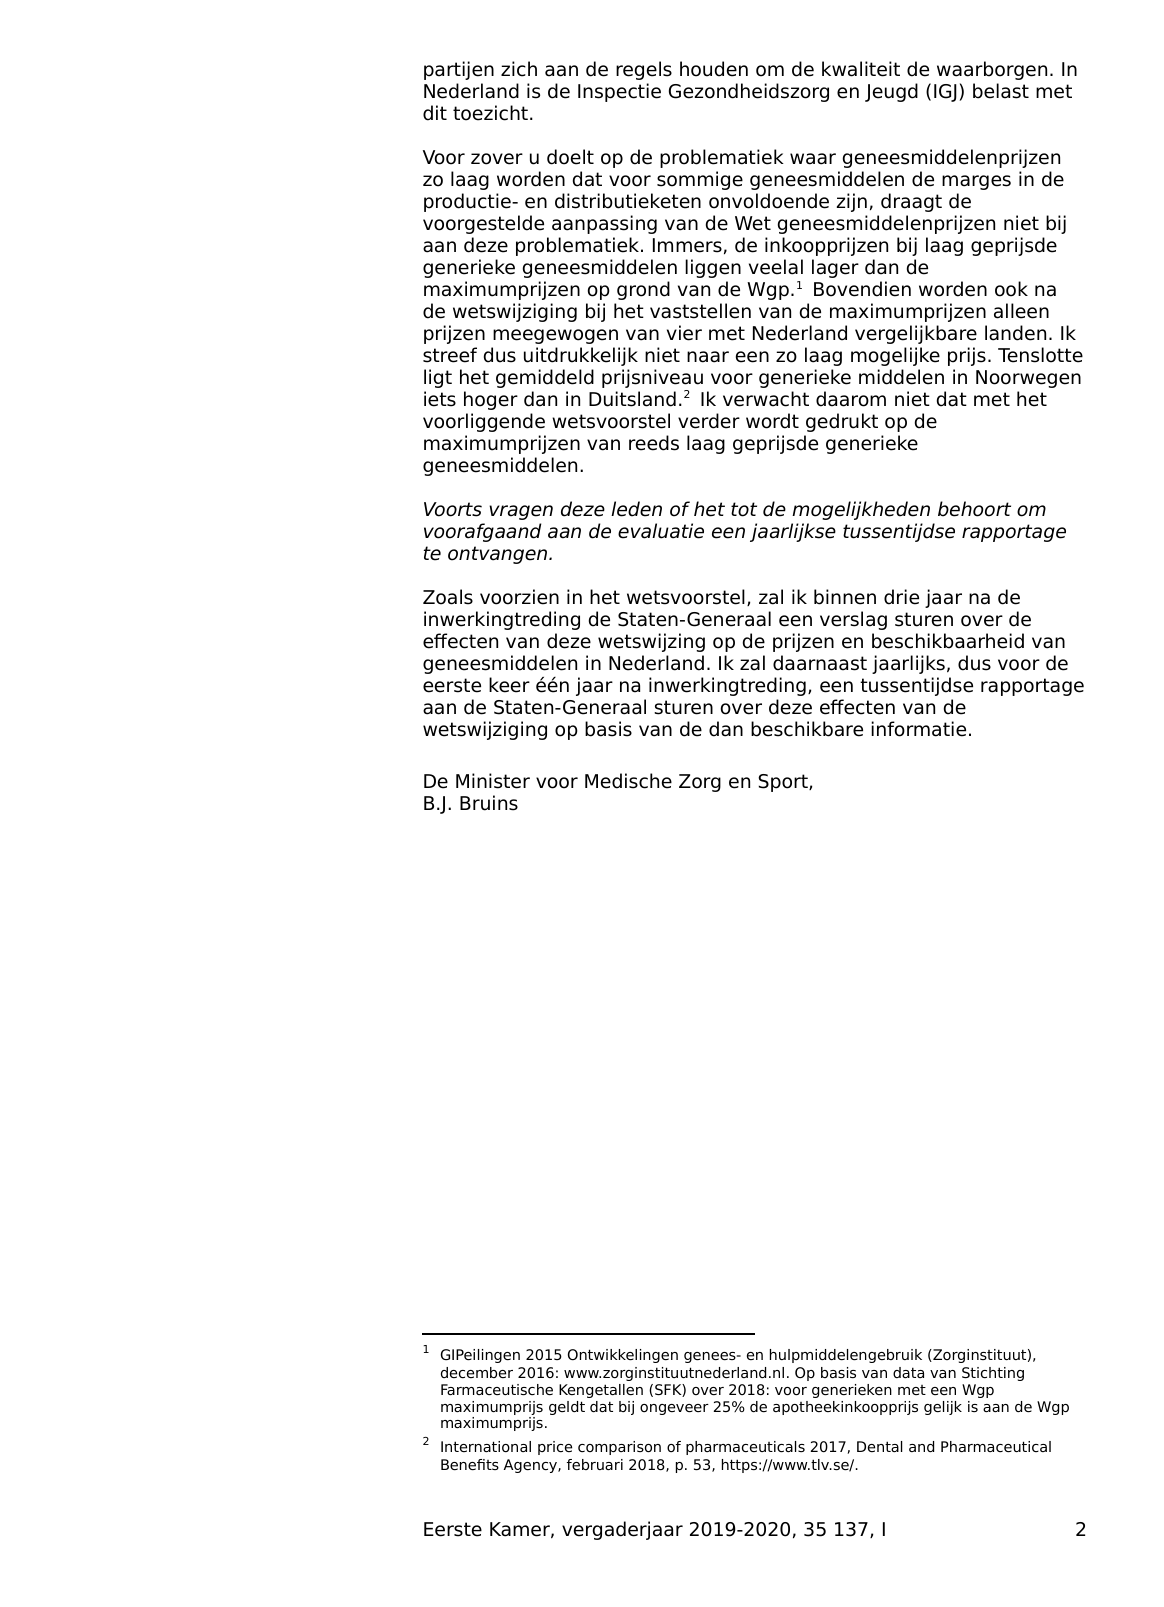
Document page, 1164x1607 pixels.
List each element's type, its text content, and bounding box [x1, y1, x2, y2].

text International price comparison of pharmaceuticals 2017, Dental and Pharmaceutical Benefits Agency, februari 2018, p. 53, https://www.tlv.se/. [422, 1435, 1087, 1474]
text Voorts vragen deze leden of het tot de mogelijkheden behoort om voorafgaand aan de evaluatie een jaarlijkse tussentijdse rapportage te ontvangen. [422, 499, 1087, 565]
text De Minister voor Medische Zorg en Sport, B.J. Bruins [422, 771, 1087, 815]
text Voor zover u doelt op de problematiek waar geneesmiddelenprijzen zo laag worden dat voor sommige geneesmiddelen de marges in de productie- en distributieketen onvoldoende zijn, draagt de voorgestelde aanpassing van de Wet geneesmiddelenprijzen niet bij aan deze problematiek. Immers, de inkoopprijzen bij laag geprijsde generieke geneesmiddelen liggen veelal lager dan de maximumprijzen op grond van de Wgp. Bovendien worden ook na de wetswijziging bij het vaststellen van de maximumprijzen alleen prijzen meegewogen van vier met Nederland vergelijkbare landen. Ik streef dus uitdrukkelijk niet naar een zo laag mogelijke prijs. Tenslotte ligt het gemiddeld prijsniveau voor generieke middelen in Noorwegen iets hoger dan in Duitsland. Ik verwacht daarom niet dat met het voorliggende wetsvoorstel verder wordt gedrukt op de maximumprijzen van reeds laag geprijsde generieke geneesmiddelen. [422, 147, 1087, 477]
text Zoals voorzien in het wetsvoorstel, zal ik binnen drie jaar na de inwerkingtreding de Staten-Generaal een verslag sturen over de effecten van deze wetswijzing op de prijzen en beschikbaarheid van geneesmiddelen in Nederland. Ik zal daarnaast jaarlijks, dus voor de eerste keer één jaar na inwerkingtreding, een tussentijdse rapportage aan de Staten-Generaal sturen over deze effecten van de wetswijziging op basis van de dan beschikbare informatie. [422, 587, 1087, 741]
text partijen zich aan de regels houden om de kwaliteit de waarborgen. In Nederland is de Inspectie Gezondheidszorg en Jeugd (IGJ) belast met dit toezicht. [422, 59, 1087, 125]
text GIPeilingen 2015 Ontwikkelingen genees- en hulpmiddelengebruik (Zorginstituut), december 2016: www.zorginstituutnederland.nl. Op basis van data van Stichting Farmaceutische Kengetallen (SFK) over 2018: voor generieken met een Wgp maximumprijs geldt dat bij ongeveer 25% de apotheekinkoopprijs gelijk is aan de Wgp maximumprijs. [422, 1343, 1087, 1432]
